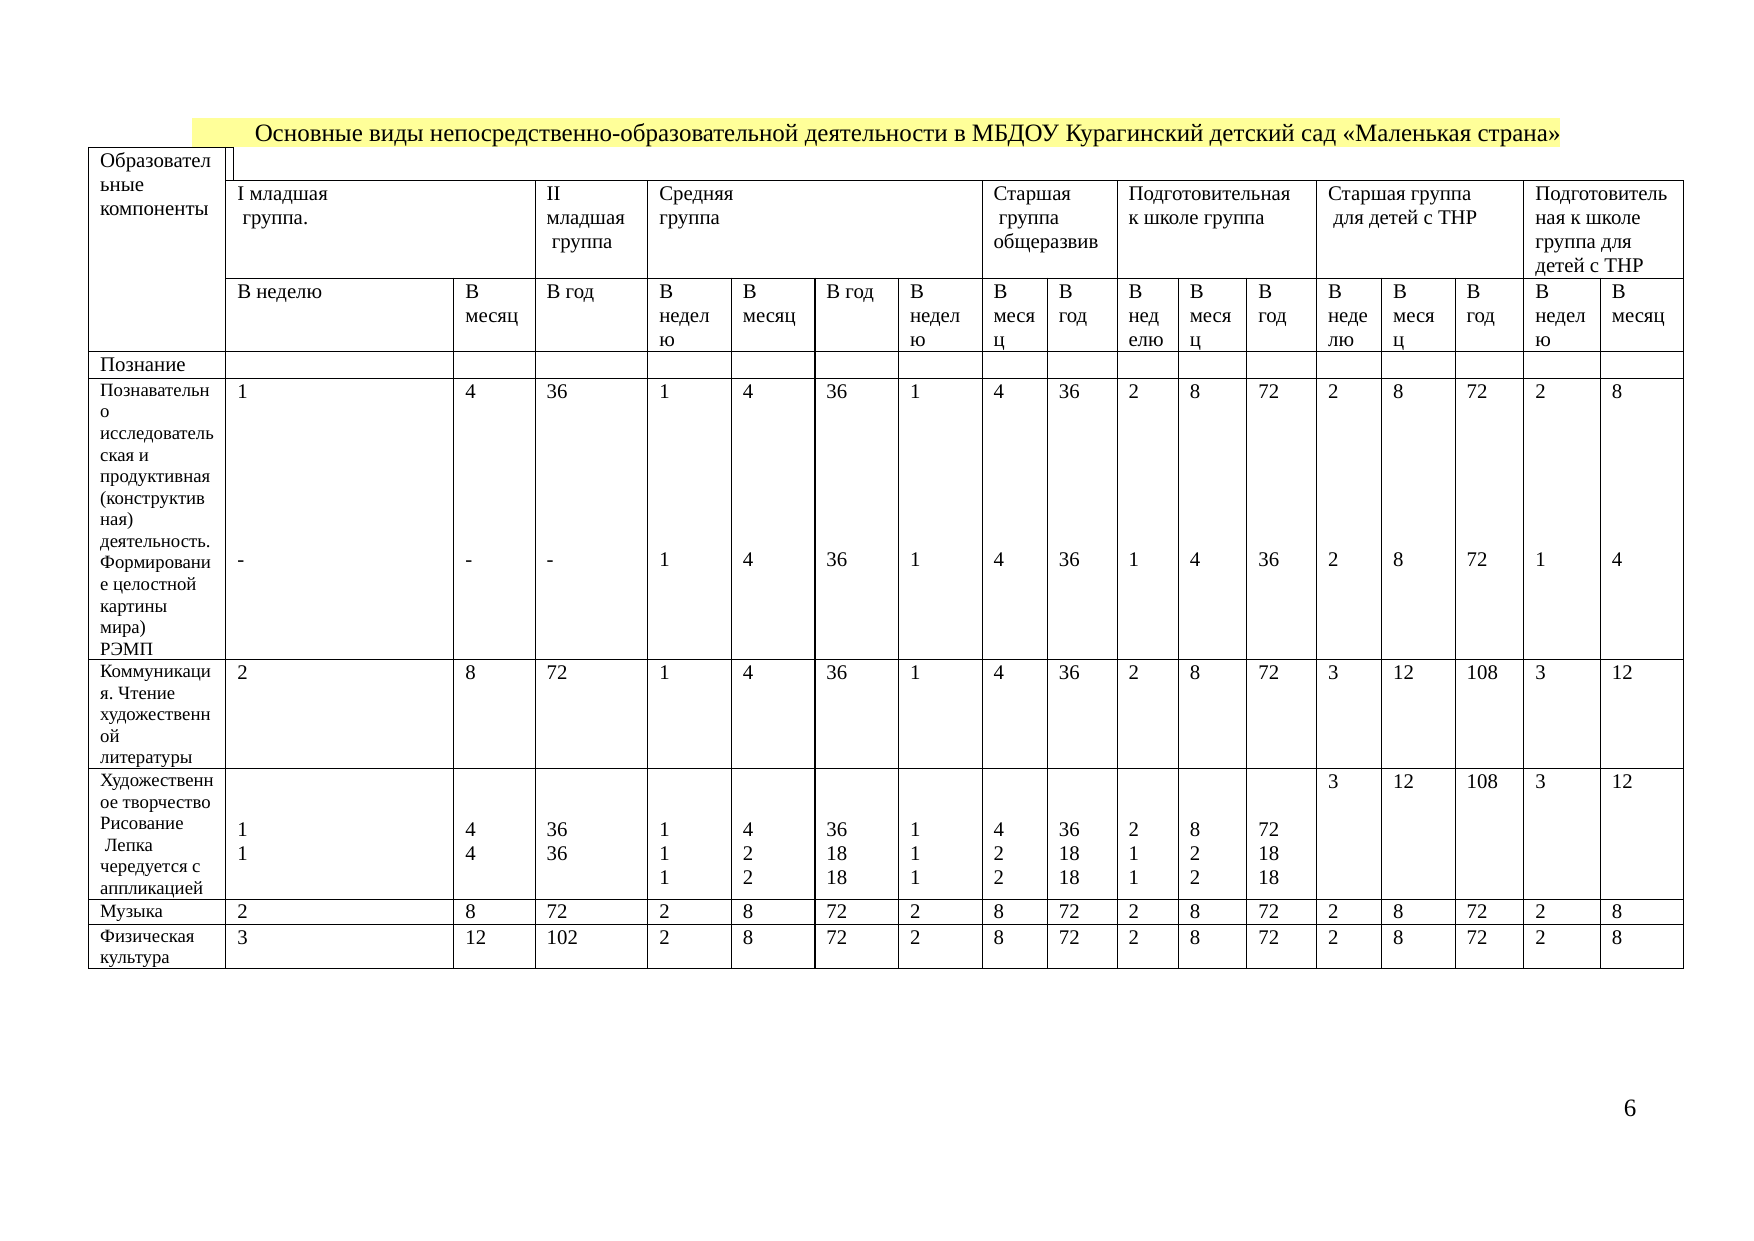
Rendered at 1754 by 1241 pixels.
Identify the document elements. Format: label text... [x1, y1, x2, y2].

table_header Образовательные компоненты [89, 148, 225, 351]
table_cell Коммуникация. Чтение художественной литературы [89, 660, 225, 768]
table_cell 12 [1382, 660, 1455, 768]
table_cell [1317, 352, 1381, 378]
table_cell [1456, 352, 1523, 378]
table_cell 8 [1601, 925, 1683, 968]
table_cell Средняя группа [648, 181, 982, 277]
table_cell 36 18 18 [1048, 769, 1117, 898]
table_cell 2 [899, 900, 982, 923]
table_cell [816, 352, 898, 378]
table_cell 8 [983, 900, 1047, 923]
table_cell 72 [816, 900, 898, 923]
table_cell В неделю [899, 279, 982, 351]
table_cell 4 [732, 660, 814, 768]
table_cell 4 2 2 [732, 769, 814, 898]
table_cell 1 1 [226, 769, 453, 898]
table_cell В год [1456, 279, 1523, 351]
table_cell 2 [226, 660, 453, 768]
table_cell 2 [1317, 900, 1381, 923]
table_cell 8 4 [1179, 379, 1246, 659]
table_cell В неделю [1524, 279, 1600, 351]
table_cell 36 [816, 660, 898, 768]
table_cell [1382, 352, 1455, 378]
table_cell 12 [1382, 769, 1455, 898]
table_cell В год [816, 279, 898, 351]
table_cell 36 - [536, 379, 647, 659]
table_cell [536, 352, 647, 378]
table_cell 8 [1382, 900, 1455, 923]
table_cell [1601, 352, 1683, 378]
table_cell 72 [1048, 900, 1117, 923]
table_cell Старшая группа для детей с ТНР [1317, 181, 1523, 277]
table_cell В месяц [732, 279, 814, 351]
table_cell 2 [1118, 660, 1178, 768]
table_cell [899, 352, 982, 378]
table_cell В неделю [1118, 279, 1178, 351]
table_cell 8 [732, 900, 814, 923]
table_cell В месяц [1179, 279, 1246, 351]
table_cell Физическая культура [89, 925, 225, 968]
table_cell 8 [983, 925, 1047, 968]
table_cell [1179, 352, 1246, 378]
table_cell 2 1 [1118, 379, 1178, 659]
table_cell 8 [1179, 660, 1246, 768]
table_cell 8 [1179, 900, 1246, 923]
table_cell В неделю [226, 279, 453, 351]
table_cell 72 [536, 900, 647, 923]
table_cell [732, 352, 814, 378]
table_cell 8 [454, 900, 535, 923]
table_cell В месяц [454, 279, 535, 351]
table_cell 2 1 [1524, 379, 1600, 659]
table_cell 4 - [454, 379, 535, 659]
table_cell 72 [1456, 925, 1523, 968]
table_cell Подготовительная к школе группа для детей с ТНР [1524, 181, 1683, 277]
table_cell 8 [1382, 925, 1455, 968]
table_cell 72 72 [1456, 379, 1523, 659]
table_cell 1 1 [648, 379, 731, 659]
table_cell 72 [1247, 925, 1316, 968]
table_cell 3 [1317, 660, 1381, 768]
table_cell 12 [454, 925, 535, 968]
table_cell 3 [1524, 660, 1600, 768]
table_cell В месяц [983, 279, 1047, 351]
table_cell I младшая группа. [226, 181, 535, 277]
table_cell 1 1 1 [899, 769, 982, 898]
table_cell 2 [1317, 925, 1381, 968]
table_cell 2 [648, 925, 731, 968]
table_cell 8 [1601, 900, 1683, 923]
table_cell 8 8 [1382, 379, 1455, 659]
table_cell 72 [1456, 900, 1523, 923]
table_cell 8 [454, 660, 535, 768]
table_cell 8 [732, 925, 814, 968]
table_cell [983, 352, 1047, 378]
table_cell [1118, 352, 1178, 378]
table_cell 1 1 1 [648, 769, 731, 898]
table_cell 72 [816, 925, 898, 968]
table_cell Познавательно исследовательская и продуктивная (конструктивная) деятельность. Формирование целостной картины мира) РЭМП [89, 379, 225, 659]
table_cell Подготовительная к школе группа [1118, 181, 1316, 277]
table_header [234, 147, 1684, 180]
table_cell 1 1 [899, 379, 982, 659]
table_cell 108 [1456, 660, 1523, 768]
table_cell 2 [1524, 925, 1600, 968]
table_cell 2 [1118, 925, 1178, 968]
table_cell 2 [648, 900, 731, 923]
table_cell Музыка [89, 900, 225, 923]
table_cell [454, 352, 535, 378]
table_cell [226, 352, 453, 378]
table_cell В неделю [648, 279, 731, 351]
table_cell 72 [1247, 900, 1316, 923]
table_cell 108 [1456, 769, 1523, 898]
table_cell 2 [1118, 900, 1178, 923]
table_cell 1 [899, 660, 982, 768]
text Основные виды непосредственно-образовательной деятельности в МБДОУ Курагинский детский сад «Маленькая страна» [118, 118, 1636, 147]
table_cell В год [1048, 279, 1117, 351]
table_cell 2 2 [1317, 379, 1381, 659]
table_cell 12 [1601, 769, 1683, 898]
table_cell 1 [648, 660, 731, 768]
table_cell 3 [1524, 769, 1600, 898]
table_cell 72 [1048, 925, 1117, 968]
table_cell 4 4 [983, 379, 1047, 659]
table_cell 72 18 18 [1247, 769, 1316, 898]
table_cell 72 36 [1247, 379, 1316, 659]
table_cell В год [536, 279, 647, 351]
table_cell 36 36 [1048, 379, 1117, 659]
table_cell [648, 352, 731, 378]
table_cell 4 2 2 [983, 769, 1047, 898]
table_cell 12 [1601, 660, 1683, 768]
table_cell [1048, 352, 1117, 378]
table_cell В неделю [1317, 279, 1381, 351]
table_cell 3 [1317, 769, 1381, 898]
table_cell 4 4 [732, 379, 814, 659]
table_cell [1247, 352, 1316, 378]
table_cell Старшая группа общеразвив [983, 181, 1117, 277]
table_cell 2 [226, 900, 453, 923]
table_cell 72 [1247, 660, 1316, 768]
table_cell В месяц [1601, 279, 1683, 351]
table_cell 36 [1048, 660, 1117, 768]
table_cell 8 4 [1601, 379, 1683, 659]
table_cell Художественное творчество Рисование Лепка чередуется с аппликацией [89, 769, 225, 898]
table_cell 72 [536, 660, 647, 768]
table_cell 2 [1524, 900, 1600, 923]
table_cell 4 4 [454, 769, 535, 898]
table_cell 4 [983, 660, 1047, 768]
table_cell II младшая группа [536, 181, 647, 277]
table_cell 36 18 18 [816, 769, 898, 898]
table_cell [1524, 352, 1600, 378]
table_cell 2 1 1 [1118, 769, 1178, 898]
table_cell В месяц [1382, 279, 1455, 351]
table_cell 3 [226, 925, 453, 968]
table_cell 2 [899, 925, 982, 968]
table_cell 36 36 [816, 379, 898, 659]
table_cell 1 - [226, 379, 453, 659]
table_cell 8 [1179, 925, 1246, 968]
table_cell 8 2 2 [1179, 769, 1246, 898]
table_cell Познание [89, 352, 225, 378]
table_cell В год [1247, 279, 1316, 351]
table_cell 36 36 [536, 769, 647, 898]
table_cell 102 [536, 925, 647, 968]
